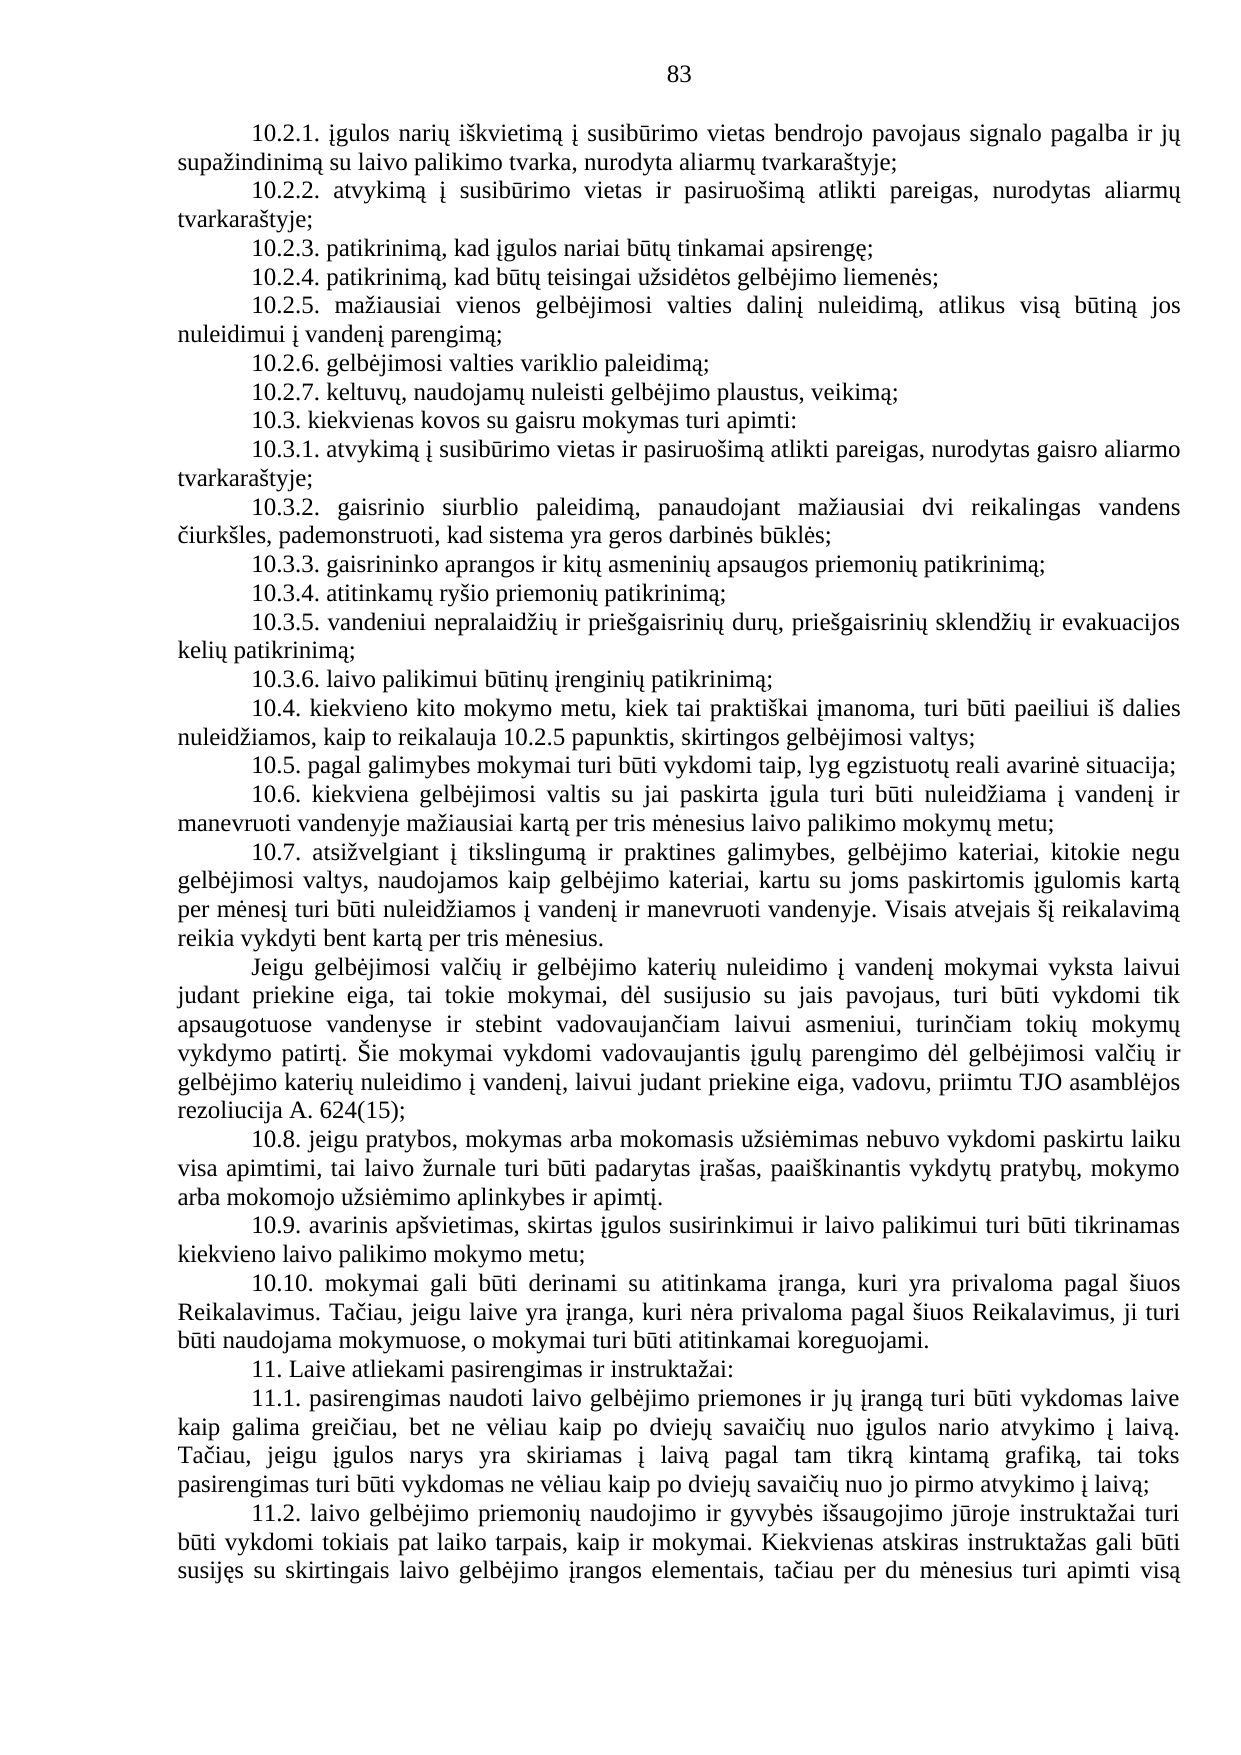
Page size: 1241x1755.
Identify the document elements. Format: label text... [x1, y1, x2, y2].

text 10.2.1. įgulos narių iškvietimą į susibūrimo vietas bendrojo pavojaus signalo pagalba ir jų supažindinimą su laivo palikimo tvarka, nurodyta aliarmų tvarkaraštyje; [177, 118, 1181, 176]
text 10.3.6. laivo palikimui būtinų įrenginių patikrinimą; [177, 664, 1181, 693]
text 11. Laive atliekami pasirengimas ir instruktažai: [177, 1354, 1181, 1383]
text 10.3.3. gaisrininko aprangos ir kitų asmeninių apsaugos priemonių patikrinimą; [177, 549, 1181, 578]
text 11.1. pasirengimas naudoti laivo gelbėjimo priemones ir jų įrangą turi būti vykdomas laive kaip galima greičiau, bet ne vėliau kaip po dviejų savaičių nuo įgulos nario atvykimo į laivą. Tačiau, jeigu įgulos narys yra skiriamas į laivą pagal tam tikrą kintamą grafiką, tai toks pasirengimas turi būti vykdomas ne vėliau kaip po dviejų savaičių nuo jo pirmo atvykimo į laivą; [177, 1383, 1181, 1498]
text Jeigu gelbėjimosi valčių ir gelbėjimo katerių nuleidimo į vandenį mokymai vyksta laivui judant priekine eiga, tai tokie mokymai, dėl susijusio su jais pavojaus, turi būti vykdomi tik apsaugotuose vandenyse ir stebint vadovaujančiam laivui asmeniui, turinčiam tokių mokymų vykdymo patirtį. Šie mokymai vykdomi vadovaujantis įgulų parengimo dėl gelbėjimosi valčių ir gelbėjimo katerių nuleidimo į vandenį, laivui judant priekine eiga, vadovu, priimtu TJO asamblėjos rezoliucija A. 624(15); [177, 952, 1181, 1124]
text 10.3.1. atvykimą į susibūrimo vietas ir pasiruošimą atlikti pareigas, nurodytas gaisro aliarmo tvarkaraštyje; [177, 434, 1181, 492]
text 10.3. kiekvienas kovos su gaisru mokymas turi apimti: [177, 406, 1181, 434]
text 10.3.5. vandeniui nepralaidžių ir priešgaisrinių durų, priešgaisrinių sklendžių ir evakuacijos kelių patikrinimą; [177, 607, 1181, 664]
text 10.2.5. mažiausiai vienos gelbėjimosi valties dalinį nuleidimą, atlikus visą būtiną jos nuleidimui į vandenį parengimą; [177, 291, 1181, 348]
text 10.2.6. gelbėjimosi valties variklio paleidimą; [177, 348, 1181, 377]
text 10.10. mokymai gali būti derinami su atitinkama įranga, kuri yra privaloma pagal šiuos Reikalavimus. Tačiau, jeigu laive yra įranga, kuri nėra privaloma pagal šiuos Reikalavimus, ji turi būti naudojama mokymuose, o mokymai turi būti atitinkamai koreguojami. [177, 1268, 1181, 1354]
text 10.8. jeigu pratybos, mokymas arba mokomasis užsiėmimas nebuvo vykdomi paskirtu laiku visa apimtimi, tai laivo žurnale turi būti padarytas įrašas, paaiškinantis vykdytų pratybų, mokymo arba mokomojo užsiėmimo aplinkybes ir apimtį. [177, 1124, 1181, 1211]
text 10.3.2. gaisrinio siurblio paleidimą, panaudojant mažiausiai dvi reikalingas vandens čiurkšles, pademonstruoti, kad sistema yra geros darbinės būklės; [177, 492, 1181, 549]
text 10.9. avarinis apšvietimas, skirtas įgulos susirinkimui ir laivo palikimui turi būti tikrinamas kiekvieno laivo palikimo mokymo metu; [177, 1211, 1181, 1268]
text 10.2.2. atvykimą į susibūrimo vietas ir pasiruošimą atlikti pareigas, nurodytas aliarmų tvarkaraštyje; [177, 176, 1181, 233]
text 10.4. kiekvieno kito mokymo metu, kiek tai praktiškai įmanoma, turi būti paeiliui iš dalies nuleidžiamos, kaip to reikalauja 10.2.5 papunktis, skirtingos gelbėjimosi valtys; [177, 693, 1181, 751]
text 10.3.4. atitinkamų ryšio priemonių patikrinimą; [177, 578, 1181, 607]
text 10.7. atsižvelgiant į tikslingumą ir praktines galimybes, gelbėjimo kateriai, kitokie negu gelbėjimosi valtys, naudojamos kaip gelbėjimo kateriai, kartu su joms paskirtomis įgulomis kartą per mėnesį turi būti nuleidžiamos į vandenį ir manevruoti vandenyje. Visais atvejais šį reikalavimą reikia vykdyti bent kartą per tris mėnesius. [177, 837, 1181, 952]
text 10.2.3. patikrinimą, kad įgulos nariai būtų tinkamai apsirengę; [177, 233, 1181, 262]
text 10.5. pagal galimybes mokymai turi būti vykdomi taip, lyg egzistuotų reali avarinė situacija; [177, 751, 1181, 779]
text 11.2. laivo gelbėjimo priemonių naudojimo ir gyvybės išsaugojimo jūroje instruktažai turi būti vykdomi tokiais pat laiko tarpais, kaip ir mokymai. Kiekvienas atskiras instruktažas gali būti susijęs su skirtingais laivo gelbėjimo įrangos elementais, tačiau per du mėnesius turi apimti visą [177, 1498, 1181, 1584]
text 10.2.7. keltuvų, naudojamų nuleisti gelbėjimo plaustus, veikimą; [177, 377, 1181, 406]
text 10.6. kiekviena gelbėjimosi valtis su jai paskirta įgula turi būti nuleidžiama į vandenį ir manevruoti vandenyje mažiausiai kartą per tris mėnesius laivo palikimo mokymų metu; [177, 779, 1181, 837]
text 10.2.4. patikrinimą, kad būtų teisingai užsidėtos gelbėjimo liemenės; [177, 262, 1181, 291]
